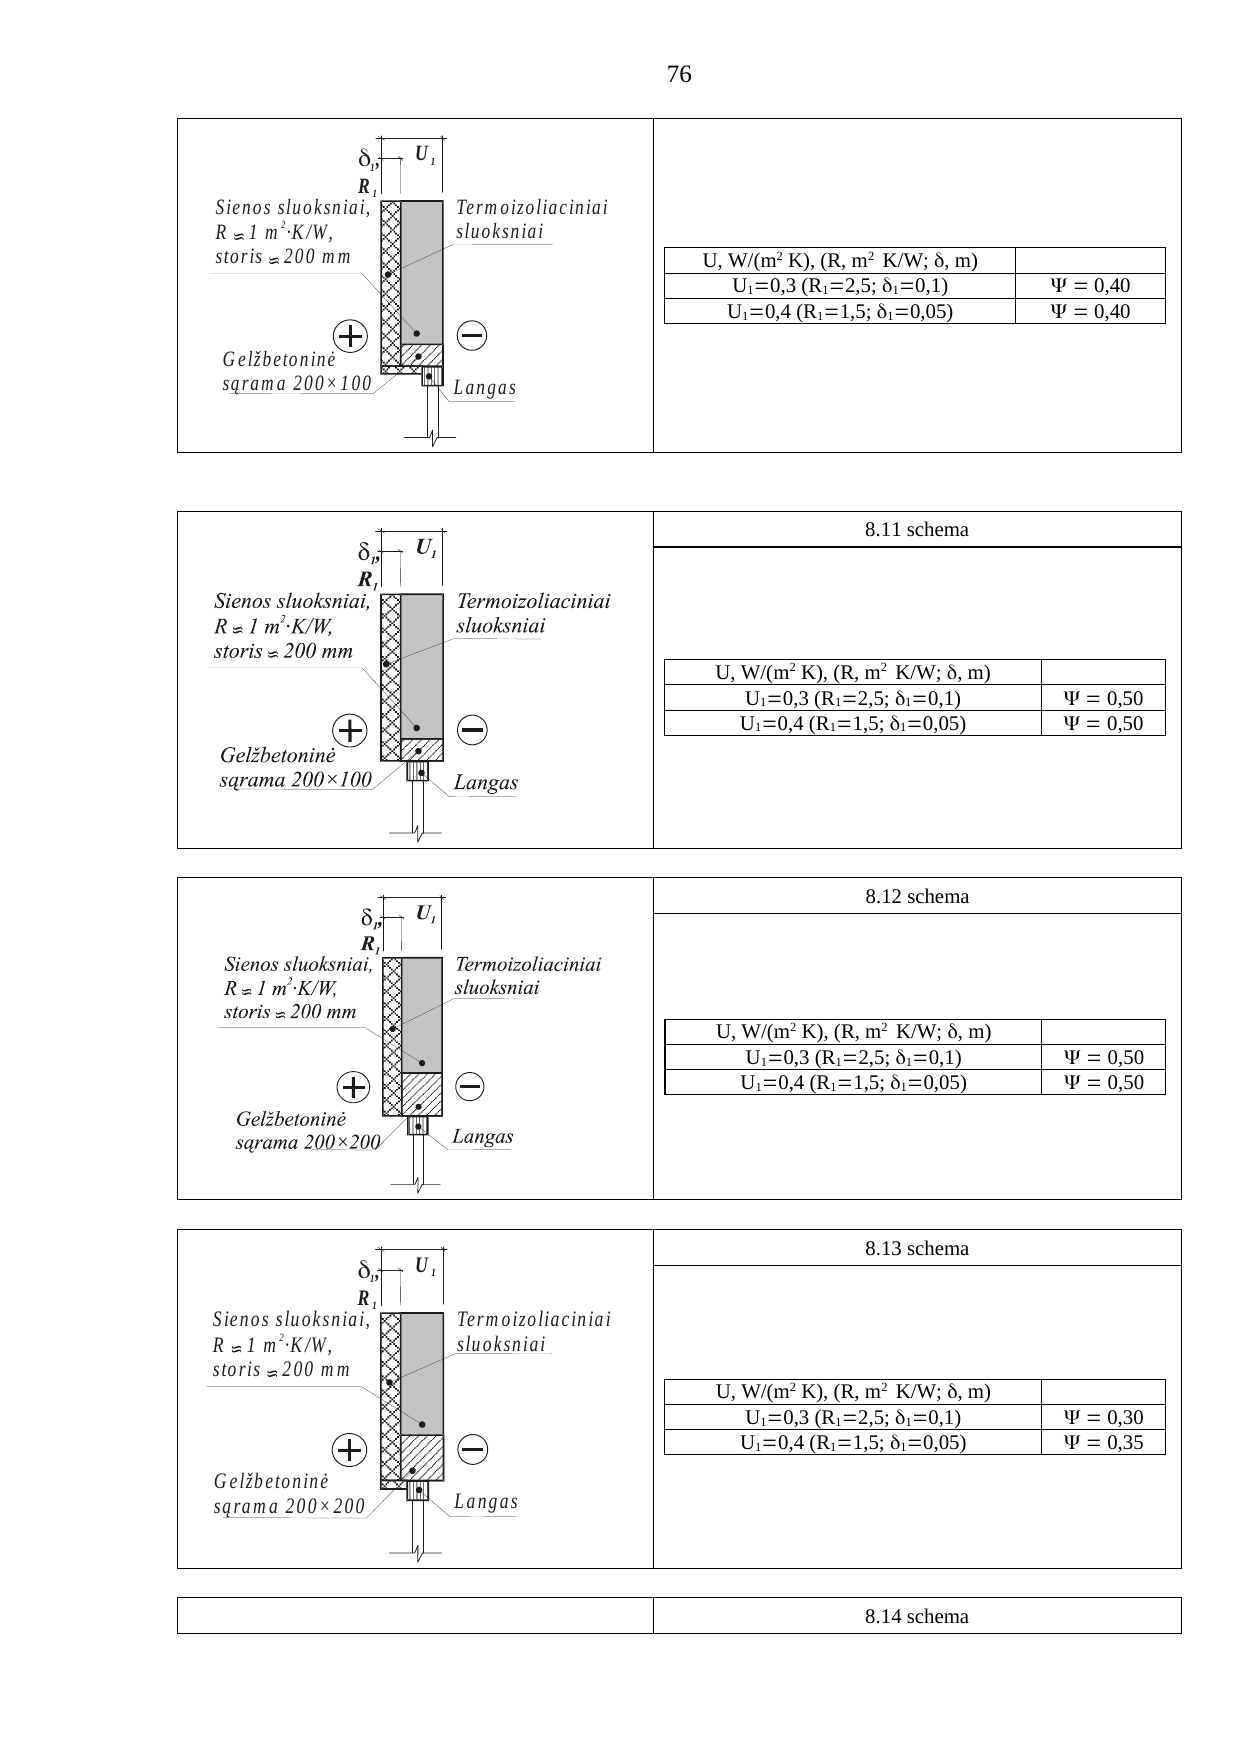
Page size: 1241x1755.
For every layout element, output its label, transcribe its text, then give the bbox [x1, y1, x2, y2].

table_header U, W/(m2 K), (R, m2 K/W; d, m) [665, 1380, 1041, 1403]
table_cell Y = 0,30 [1042, 1405, 1165, 1429]
table_header [1042, 1380, 1165, 1403]
table_cell U1=0,4 (R1=1,5; d1=0,05) [665, 299, 1015, 323]
table_header [178, 1598, 653, 1633]
table_cell Y = 0,35 [1042, 1430, 1165, 1454]
table_cell Y = 0,50 [1042, 711, 1165, 734]
table_header [178, 878, 653, 1199]
table_cell U1=0,3 (R1=2,5; d1=0,1) [665, 685, 1041, 709]
table_header [1042, 1020, 1165, 1043]
table_cell Y = 0,50 [1042, 685, 1165, 709]
table_header 8.13 schema [654, 1230, 1181, 1265]
table_header [178, 512, 653, 847]
table_cell U1=0,3 (R1=2,5; d1=0,1) [665, 1405, 1041, 1429]
table_cell [654, 119, 1181, 452]
table_cell U1=0,4 (R1=1,5; d1=0,05) [666, 1070, 1041, 1094]
table_header 8.14 schema [654, 1598, 1181, 1633]
table_header [1016, 248, 1165, 272]
table_header [1042, 660, 1165, 684]
table_cell [654, 914, 1181, 1199]
table_cell Y = 0,50 [1042, 1045, 1165, 1069]
table_cell U1=0,3 (R1=2,5; d1=0,1) [665, 274, 1015, 297]
table_cell Y = 0,40 [1016, 274, 1165, 297]
table_cell U1=0,3 (R1=2,5; d1=0,1) [666, 1045, 1041, 1069]
table_cell [654, 548, 1181, 847]
table_cell Y = 0,50 [1042, 1070, 1165, 1094]
table_header U, W/(m2 K), (R, m2 K/W; d, m) [665, 248, 1015, 272]
table_cell [654, 1266, 1181, 1567]
table_header U, W/(m2 K), (R, m2 K/W; d, m) [666, 1020, 1041, 1043]
table_cell U1=0,4 (R1=1,5; d1=0,05) [665, 1430, 1041, 1454]
table_header [178, 119, 653, 452]
table_cell U1=0,4 (R1=1,5; d1=0,05) [665, 711, 1041, 734]
table_header 8.11 schema [654, 512, 1181, 546]
table_header 8.12 schema [654, 878, 1181, 913]
table_cell Y = 0,40 [1016, 299, 1165, 323]
table_header U, W/(m2 K), (R, m2 K/W; d, m) [665, 660, 1041, 684]
table_header [178, 1230, 653, 1567]
